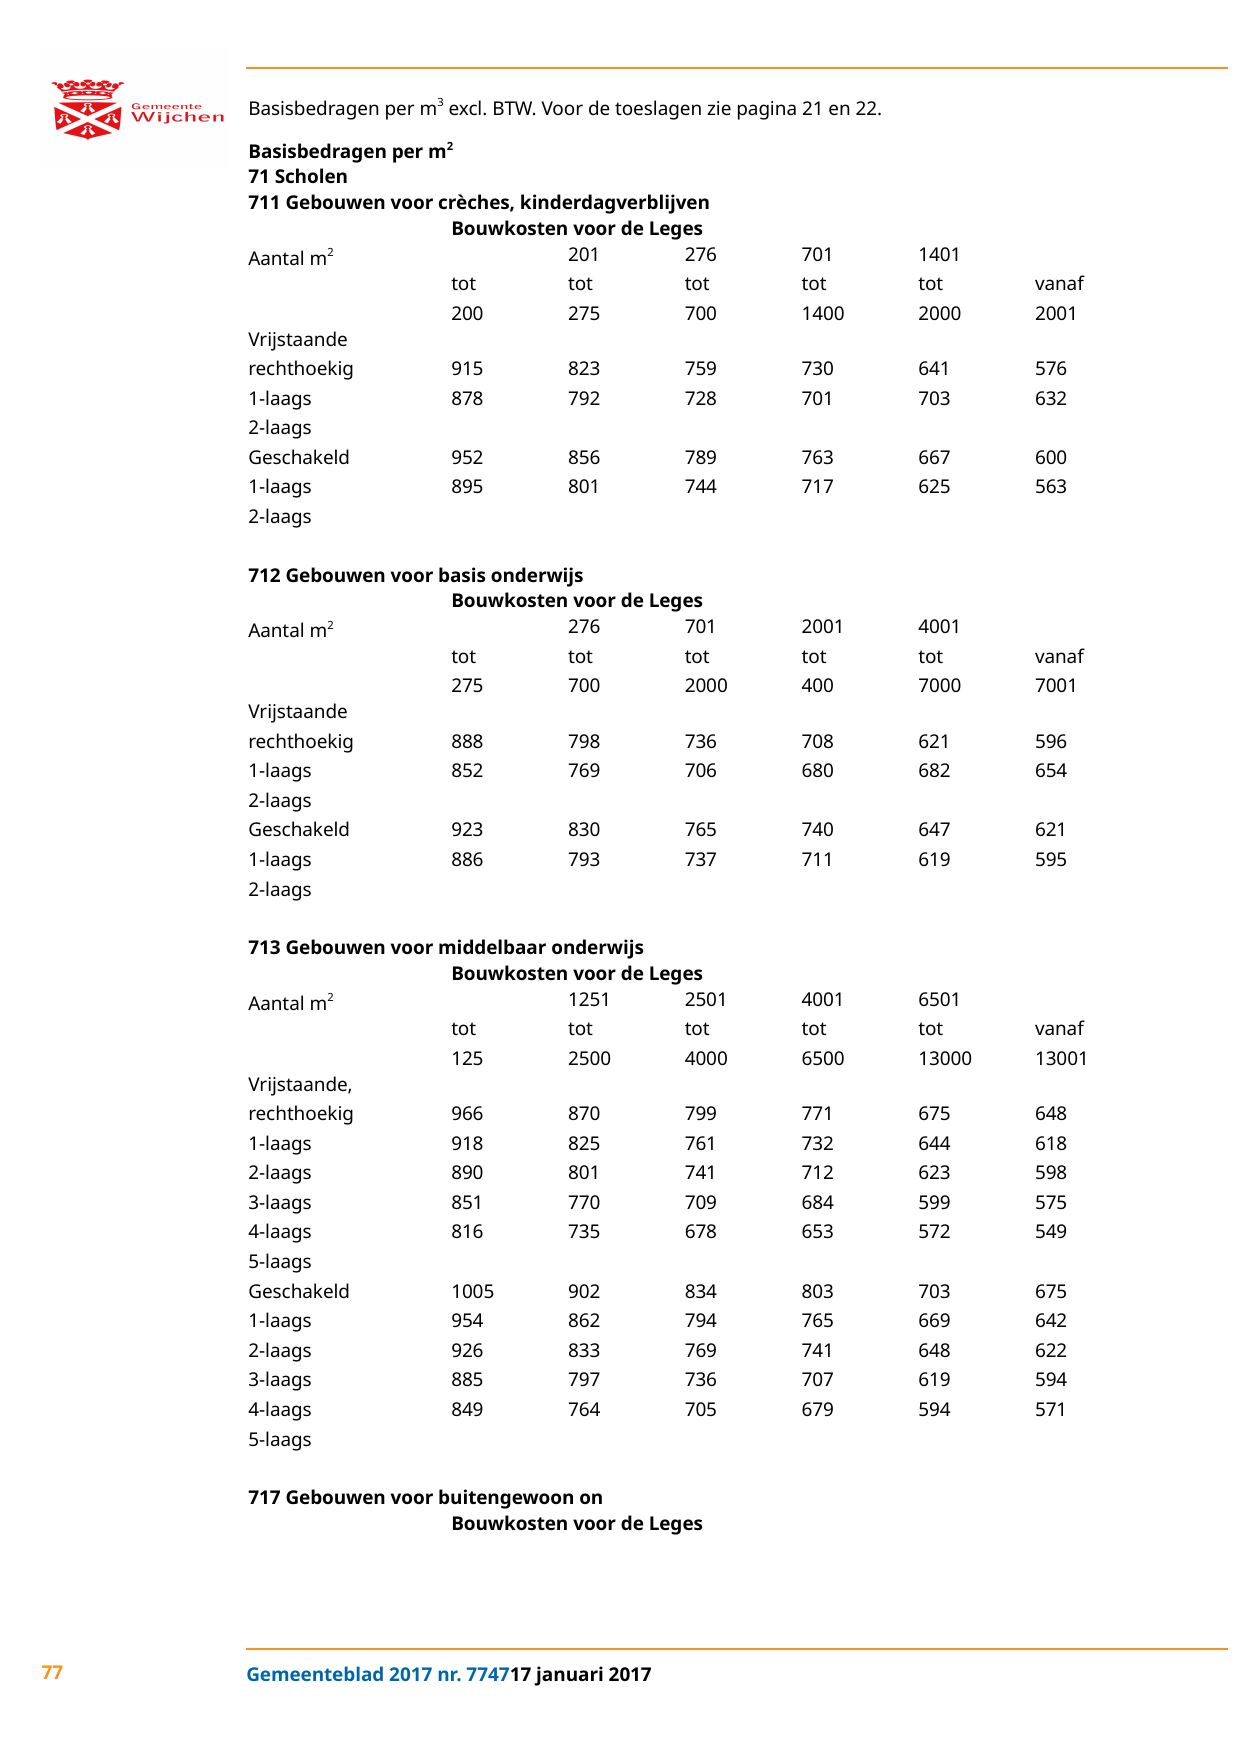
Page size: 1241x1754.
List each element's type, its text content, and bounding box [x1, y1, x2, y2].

table_header 717 Gebouwen voor buitengewoon on [248, 1485, 1152, 1510]
table_cell 675 644 623 599 572 703 669 648 619 594 [918, 1071, 1035, 1452]
table_cell Aantal m2 [248, 588, 451, 698]
table_cell 736 706 765 737 [685, 698, 801, 902]
table_cell Vrijstaande rechthoekig 1-laags 2-laags Geschakeld 1-laags 2-laags [248, 326, 451, 529]
table_cell 771 732 712 684 653 803 765 741 707 679 [801, 1071, 918, 1452]
table_cell 823 792 856 801 [568, 326, 684, 529]
table_cell 576 632 600 563 [1035, 326, 1152, 529]
table_cell 2001 tot 400 [801, 614, 918, 698]
table_header 71 Scholen [248, 164, 1152, 189]
table_header 712 Gebouwen voor basis onderwijs [248, 562, 1152, 588]
table_cell 799 761 741 709 678 834 794 769 736 705 [685, 1071, 801, 1452]
table_cell vanaf 13001 [1035, 986, 1152, 1071]
table_cell vanaf 7001 [1035, 614, 1152, 698]
table_cell 915 878 952 895 [451, 326, 568, 529]
table_cell tot 200 [451, 241, 568, 326]
table_cell 6501 tot 13000 [918, 986, 1035, 1071]
table_header 713 Gebouwen voor middelbaar onderwijs [248, 935, 1152, 960]
table_cell 888 852 923 886 [451, 698, 568, 902]
table_cell [248, 1510, 451, 1536]
table_cell 2501 tot 4000 [685, 986, 801, 1071]
table_cell 701 tot 2000 [685, 614, 801, 698]
table_cell 201 tot 275 [568, 241, 684, 326]
table_cell 648 618 598 575 549 675 642 622 594 571 [1035, 1071, 1152, 1452]
table_cell tot 125 [451, 986, 568, 1071]
table_cell 708 680 740 711 [801, 698, 918, 902]
table_cell Bouwkosten voor de Leges [451, 215, 1152, 241]
table_cell 276 tot 700 [568, 614, 684, 698]
picture [41, 47, 231, 172]
table_cell 966 918 890 851 816 1005 954 926 885 849 [451, 1071, 568, 1452]
table_cell 276 tot 700 [685, 241, 801, 326]
table_cell 1401 tot 2000 [918, 241, 1035, 326]
text Basisbedragen per m3 excl. BTW. Voor de toeslagen zie pagina 21 en 22. [248, 95, 1152, 121]
table_cell 759 728 789 744 [685, 326, 801, 529]
table_cell tot 275 [451, 614, 568, 698]
table_cell 730 701 763 717 [801, 326, 918, 529]
text Basisbedragen per m2 [248, 138, 1152, 164]
table_cell 711 Gebouwen voor crèches, kinderdagverblijven [248, 190, 1152, 215]
table_cell Bouwkosten voor de Leges [451, 1510, 1152, 1536]
table_cell Bouwkosten voor de Leges [451, 960, 1152, 986]
table_cell 701 tot 1400 [801, 241, 918, 326]
table_cell 641 703 667 625 [918, 326, 1035, 529]
table_cell 621 682 647 619 [918, 698, 1035, 902]
table_cell Vrijstaande rechthoekig 1-laags 2-laags Geschakeld 1-laags 2-laags [248, 698, 451, 902]
table_cell Aantal m2 [248, 960, 451, 1071]
table_cell Bouwkosten voor de Leges [451, 588, 1152, 613]
table_cell 798 769 830 793 [568, 698, 684, 902]
table_cell 870 825 801 770 735 902 862 833 797 764 [568, 1071, 684, 1452]
table_cell 596 654 621 595 [1035, 698, 1152, 902]
table_cell 1251 tot 2500 [568, 986, 684, 1071]
table_cell vanaf 2001 [1035, 241, 1152, 326]
table_cell 4001 tot 7000 [918, 614, 1035, 698]
table_cell Aantal m2 [248, 215, 451, 326]
table_cell 4001 tot 6500 [801, 986, 918, 1071]
table_cell Vrijstaande, rechthoekig 1-laags 2-laags 3-laags 4-laags 5-laags Geschakeld 1-laags 2-laags 3-laags 4-laags 5-laags [248, 1071, 451, 1452]
